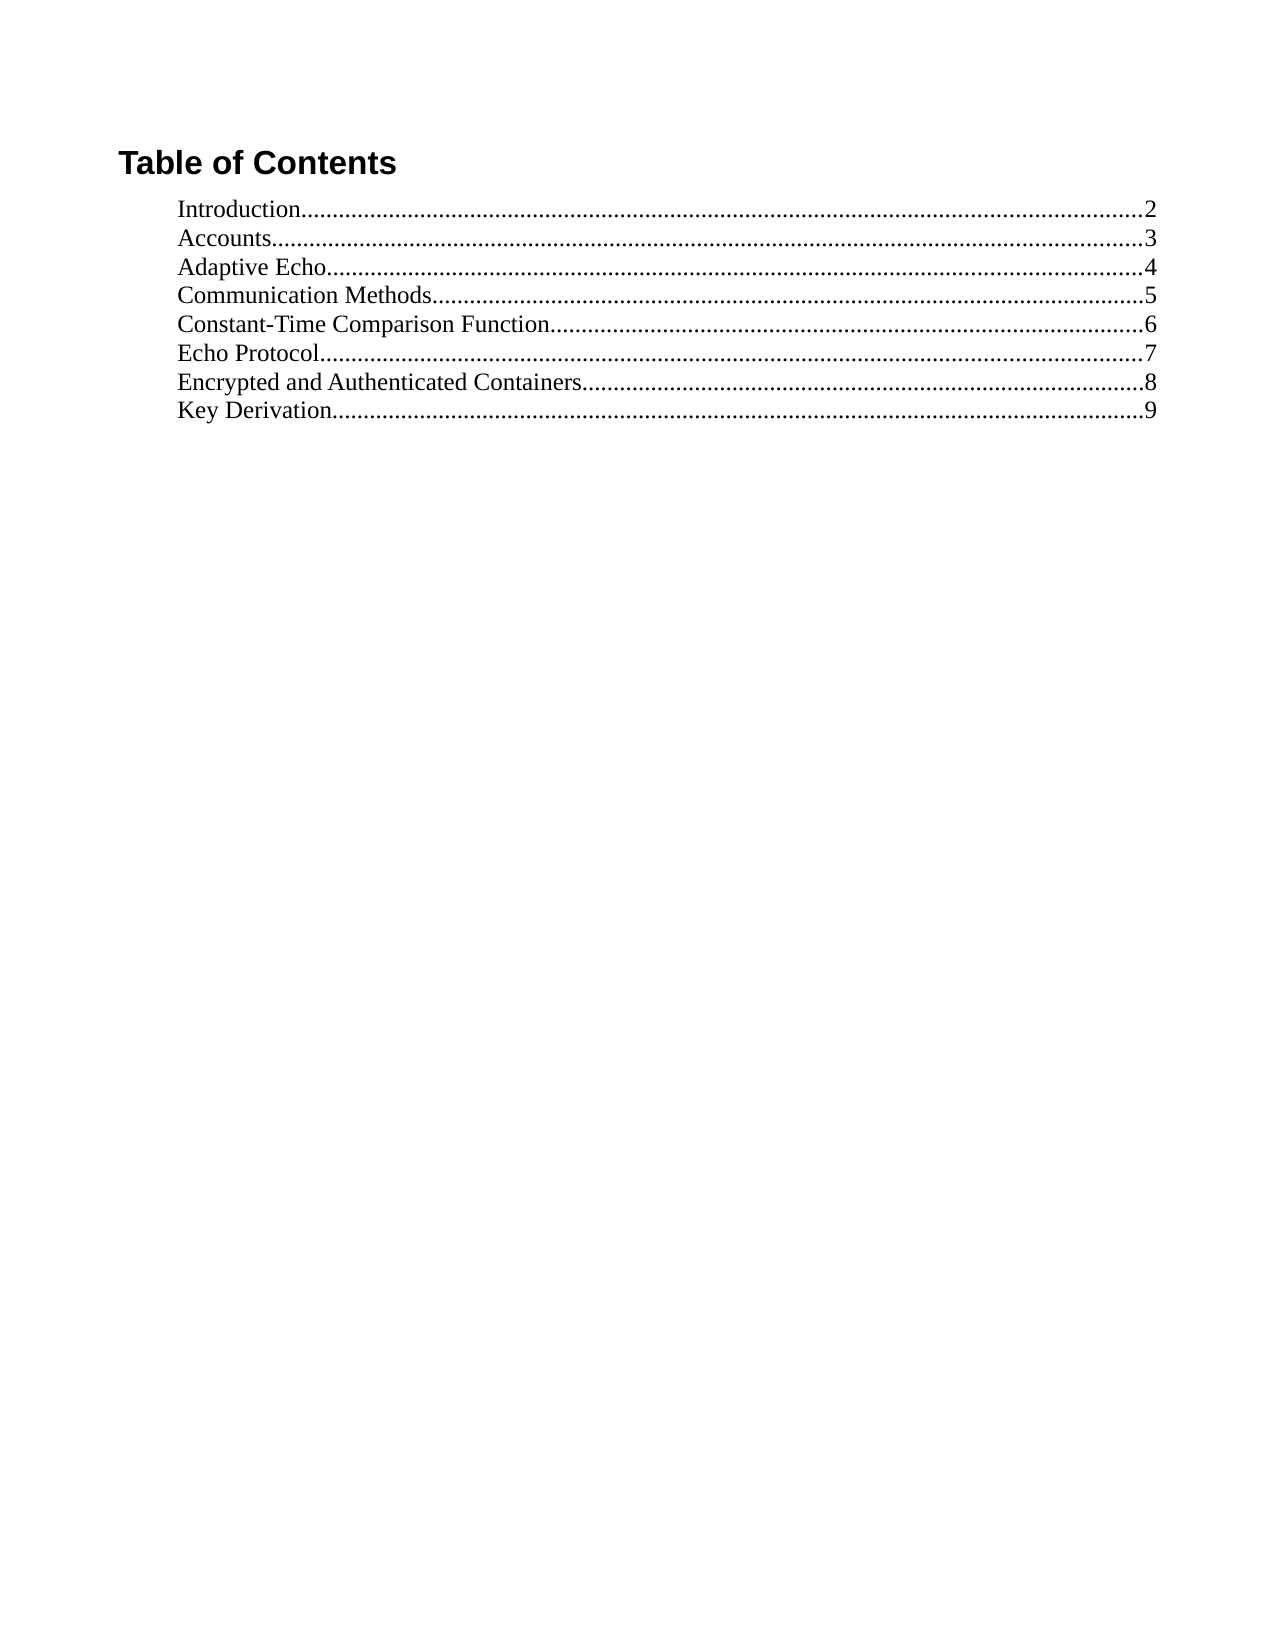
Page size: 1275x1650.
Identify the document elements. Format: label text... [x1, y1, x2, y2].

text Introduction 2 [177, 194, 1157, 223]
text Encrypted and Authenticated Containers 8 [177, 367, 1157, 395]
subtitle Table of Contents [118, 143, 1157, 182]
text Echo Protocol 7 [177, 338, 1157, 367]
text Constant-Time Comparison Function 6 [177, 309, 1157, 338]
text Adaptive Echo 4 [177, 252, 1157, 280]
text Key Derivation 9 [177, 395, 1157, 424]
text Accounts 3 [177, 223, 1157, 252]
text Communication Methods 5 [177, 280, 1157, 309]
